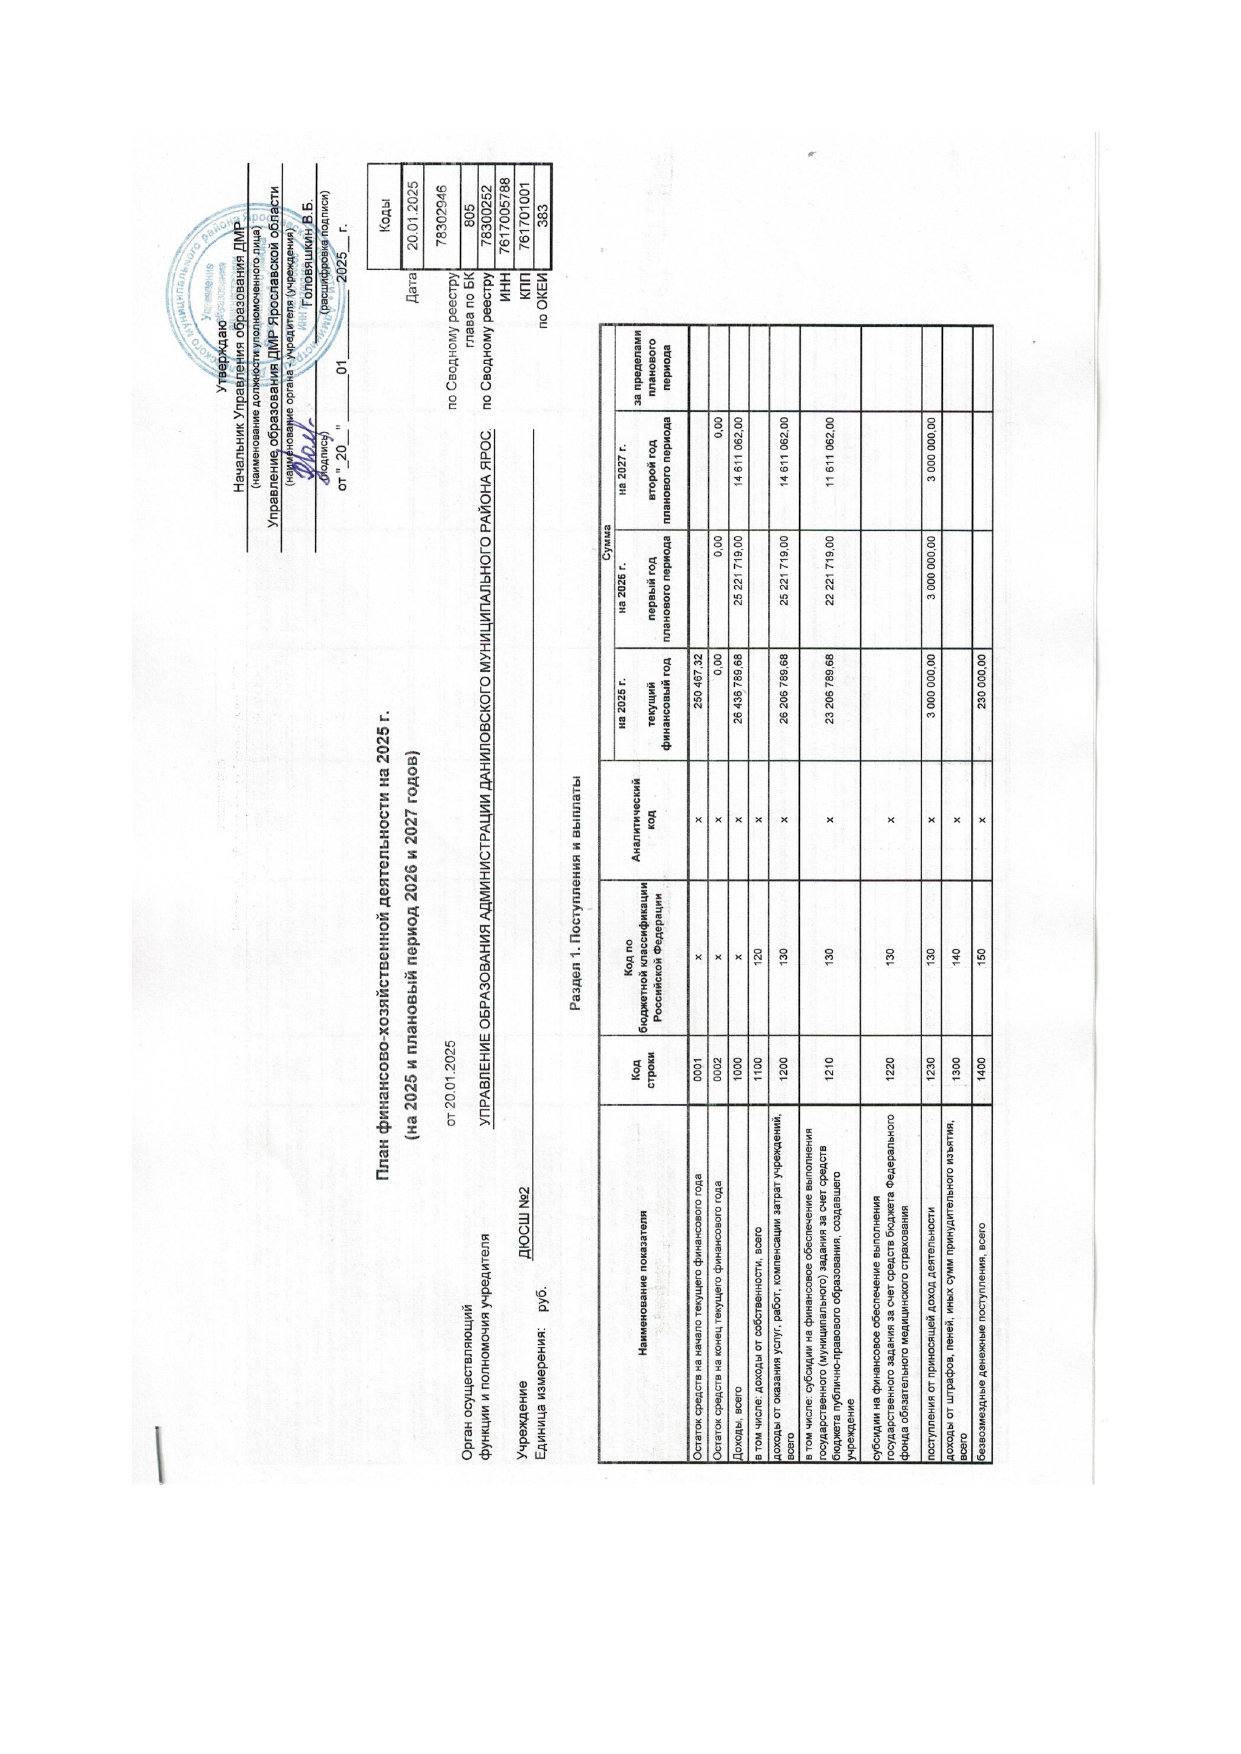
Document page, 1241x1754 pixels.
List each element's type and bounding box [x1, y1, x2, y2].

picture [118, 118, 1122, 1499]
